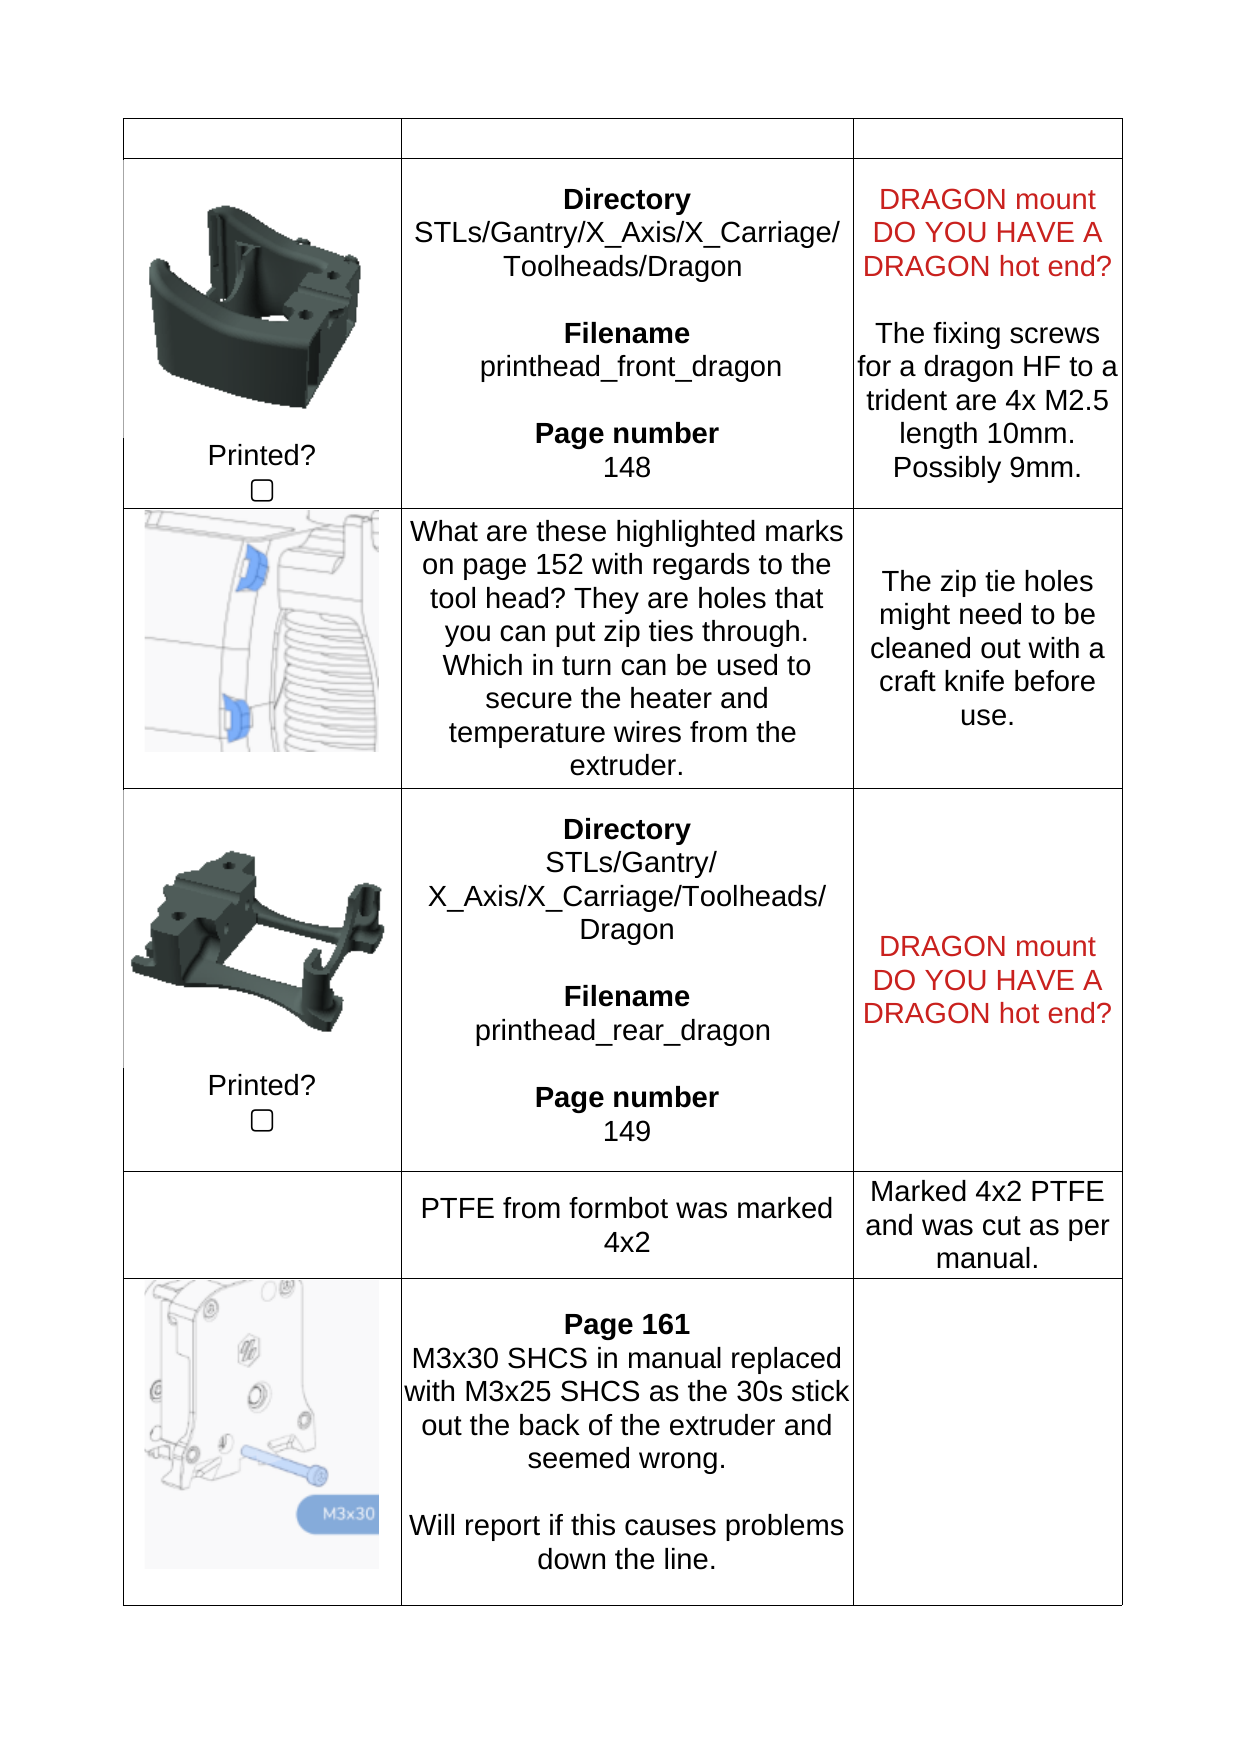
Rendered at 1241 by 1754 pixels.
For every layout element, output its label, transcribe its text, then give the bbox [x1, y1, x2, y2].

picture [144, 510, 379, 752]
table_cell Printed? ▢ [124, 438, 401, 508]
table_cell [124, 119, 401, 158]
table_cell PTFE from formbot was marked 4x2 [402, 1172, 853, 1278]
picture [144, 1280, 379, 1569]
table_cell The zip tie holes might need to be cleaned out with a craft knife before use. [854, 509, 1122, 788]
table_cell Printed? ▢ [124, 1068, 401, 1171]
table_cell Page 161 M3x30 SHCS in manual replaced with M3x25 SHCS as the 30s stick out the back of the extruder and seemed wrong. Will report if this causes problems down the line. [402, 1279, 853, 1605]
table_cell Marked 4x2 PTFE and was cut as per manual. [854, 1172, 1122, 1278]
table_cell [124, 509, 401, 788]
picture [123, 160, 401, 438]
table_cell [854, 119, 1122, 158]
table_cell [854, 1279, 1122, 1605]
table_cell Directory STLs/Gantry/X_Axis/X_Carriage/Toolheads/Dragon Filename printhead_front_dragon Page number 148 [402, 159, 853, 508]
table_cell Directory STLs/Gantry/ X_Axis/X_Carriage/Toolheads/Dragon Filename printhead_rear_dragon Page number 149 [402, 789, 853, 1171]
table_cell What are these highlighted marks on page 152 with regards to the tool head? They are holes that you can put zip ties through. Which in turn can be used to secure the heater and temperature wires from the extruder. [402, 509, 853, 788]
table_cell [124, 1172, 401, 1278]
table_cell [402, 119, 853, 158]
picture [123, 790, 401, 1068]
table_cell DRAGON mount DO YOU HAVE A DRAGON hot end? [854, 789, 1122, 1171]
table_cell [124, 1279, 401, 1605]
table_cell DRAGON mount DO YOU HAVE A DRAGON hot end? The fixing screws for a dragon HF to a trident are 4x M2.5 length 10mm. Possibly 9mm. [854, 159, 1122, 508]
